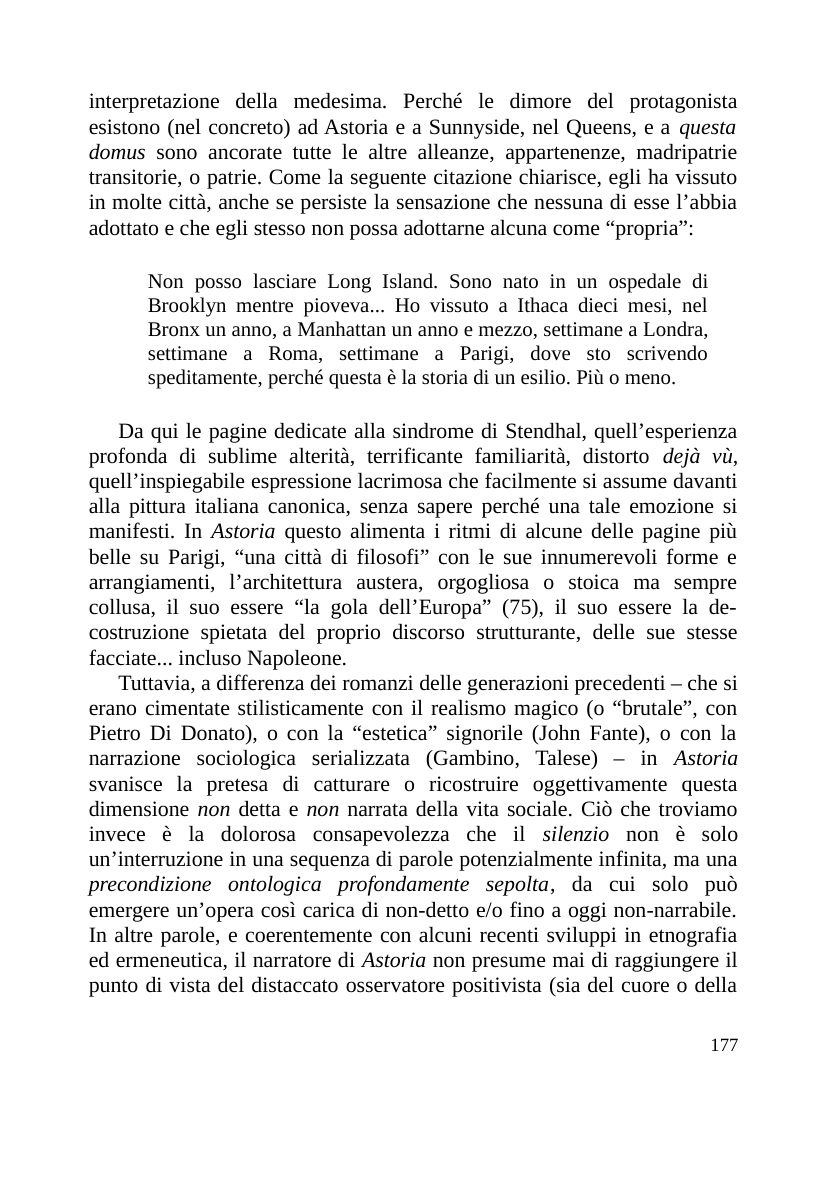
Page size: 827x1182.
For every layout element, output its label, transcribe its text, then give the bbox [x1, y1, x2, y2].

text Non posso lasciare Long Island. Sono nato in un ospedale di Brooklyn mentre pioveva... Ho vissuto a Ithaca dieci mesi, nel Bronx un anno, a Manhattan un anno e mezzo, settimane a Londra, settimane a Roma, settimane a Parigi, dove sto scrivendo speditamente, perché questa è la storia di un esilio. Più o meno. [148, 268, 709, 389]
text interpretazione della medesima. Perché le dimore del protagonista esistono (nel concreto) ad Astoria e a Sunnyside, nel Queens, e a questa domus sono ancorate tutte le altre alleanze, appartenenze, madripatrie transitorie, o patrie. Come la seguente citazione chiarisce, egli ha vissuto in molte città, anche se persiste la sensazione che nessuna di esse l’abbia adottato e che egli stesso non possa adottarne alcuna come “propria”: [88, 88, 738, 240]
text Da qui le pagine dedicate alla sindrome di Stendhal, quell’esperienza profonda di sublime alterità, terrificante familiarità, distorto dejà vù, quell’inspiegabile espressione lacrimosa che facilmente si assume davanti alla pittura italiana canonica, senza sapere perché una tale emozione si manifesti. In Astoria questo alimenta i ritmi di alcune delle pagine più belle su Parigi, “una città di filosofi” con le sue innumerevoli forme e arrangiamenti, l’architettura austera, orgogliosa o stoica ma sempre collusa, il suo essere “la gola dell’Europa” (75), il suo essere la de-costruzione spietata del proprio discorso strutturante, delle sue stesse facciate... incluso Napoleone. [88, 418, 738, 670]
text Tuttavia, a differenza dei romanzi delle generazioni precedenti – che si erano cimentate stilisticamente con il realismo magico (o “brutale”, con Pietro Di Donato), o con la “estetica” signorile (John Fante), o con la narrazione sociologica serializzata (Gambino, Talese) – in Astoria svanisce la pretesa di catturare o ricostruire oggettivamente questa dimensione non detta e non narrata della vita sociale. Ciò che troviamo invece è la dolorosa consapevolezza che il silenzio non è solo un’interruzione in una sequenza di parole potenzialmente infinita, ma una precondizione ontologica profondamente sepolta, da cui solo può emergere un’opera così carica di non-detto e/o fino a oggi non-narrabile. In altre parole, e coerentemente con alcuni recenti sviluppi in etnografia ed ermeneutica, il narratore di Astoria non presume mai di raggiungere il punto di vista del distaccato osservatore positivista (sia del cuore o della [88, 670, 738, 997]
